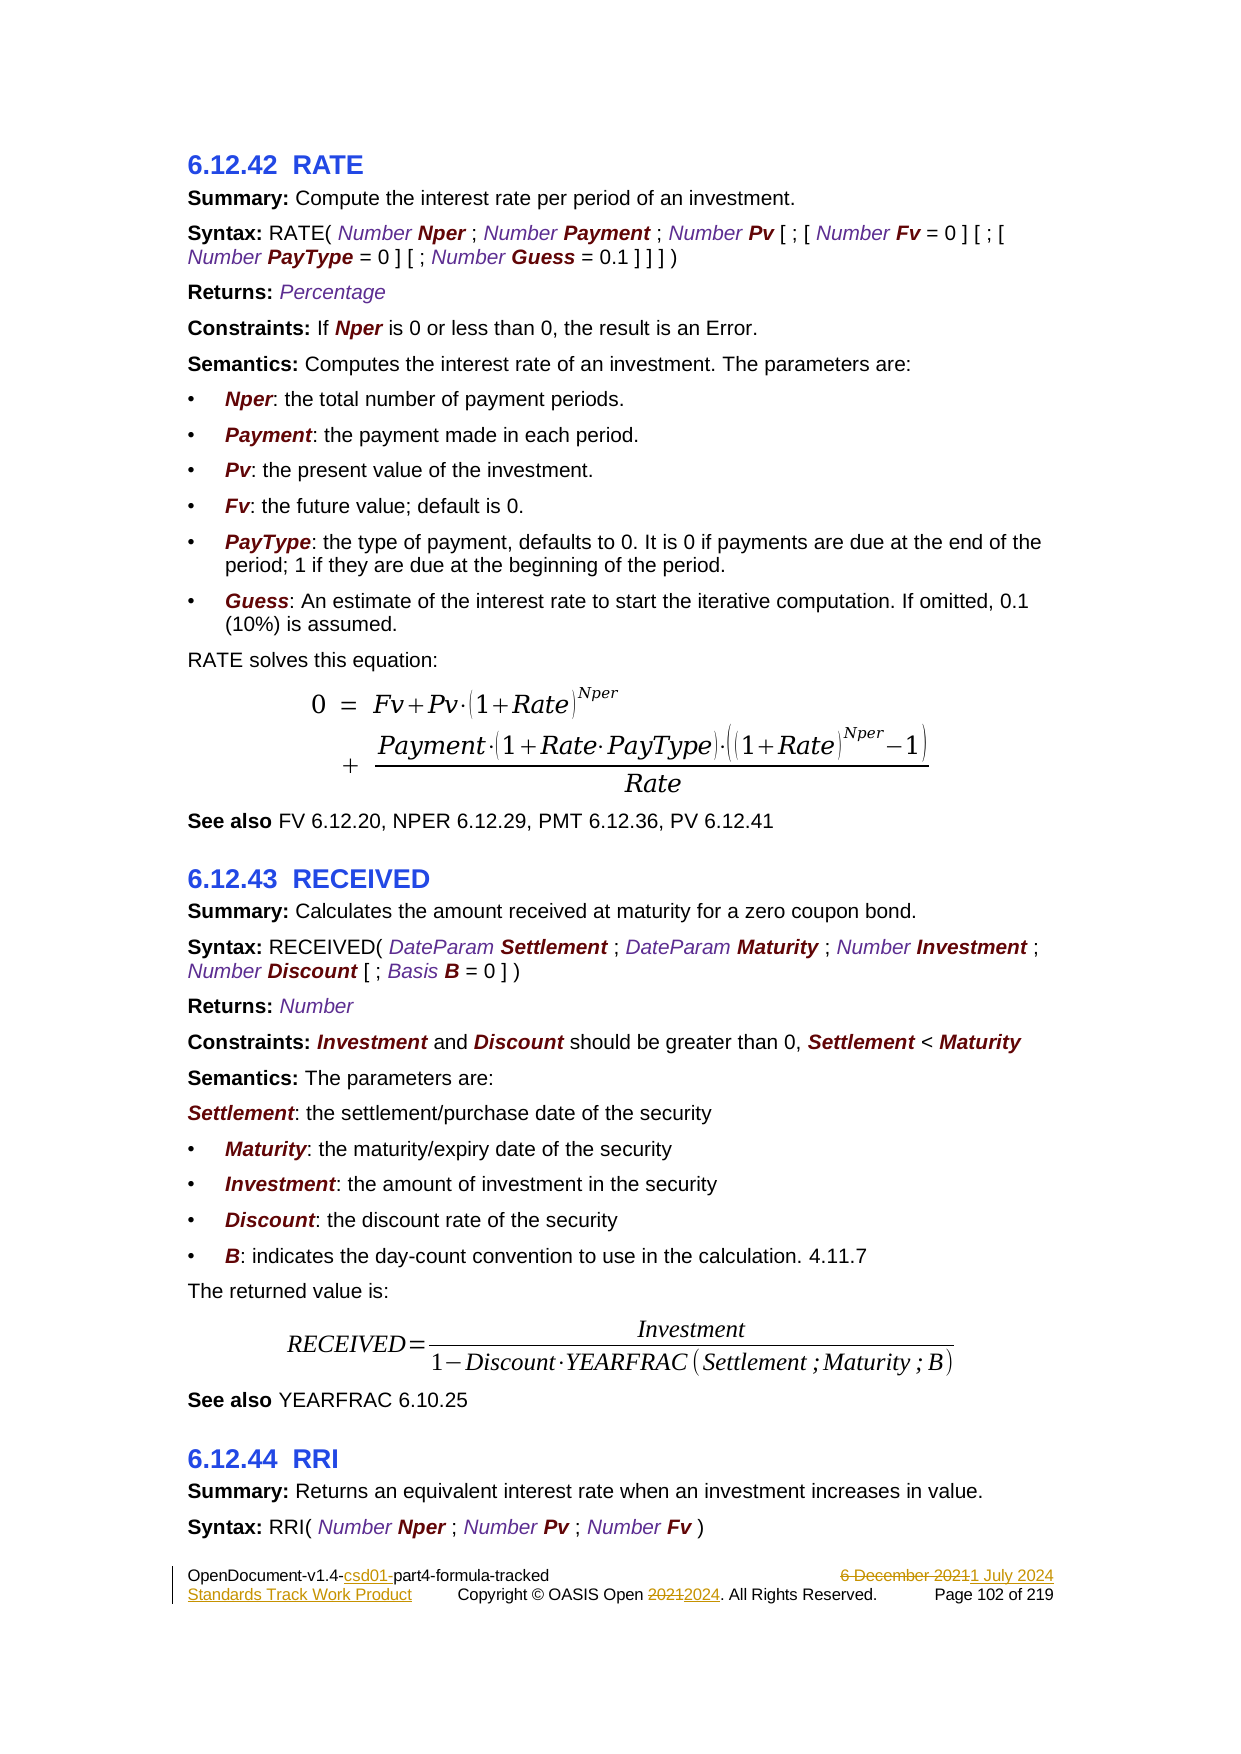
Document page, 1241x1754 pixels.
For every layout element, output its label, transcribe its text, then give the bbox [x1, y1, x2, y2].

text Semantics: The parameters are: [187, 1066, 1053, 1089]
list Payment: the payment made in each period. [187, 423, 1053, 447]
text Constraints: Investment and Discount should be greater than 0, Settlement < Maturity [187, 1030, 1053, 1054]
list B: indicates the day-count convention to use in the calculation. 4.11.7 [187, 1244, 1053, 1268]
text Summary: Calculates the amount received at maturity for a zero coupon bond. [187, 900, 1053, 923]
list Discount: the discount rate of the security [187, 1208, 1053, 1232]
text Settlement: the settlement/purchase date of the security [187, 1102, 1053, 1125]
list Guess: An estimate of the interest rate to start the iterative computation. If omitted, 0.1 (10%) is assumed. [187, 589, 1053, 636]
list Nper: the total number of payment periods. [187, 388, 1053, 411]
text Constraints: If Nper is 0 or less than 0, the result is an Error. [187, 316, 1053, 340]
list Maturity: the maturity/expiry date of the security [187, 1137, 1053, 1161]
text Summary: Compute the interest rate per period of an investment. [187, 186, 1053, 209]
text Summary: Returns an equivalent interest rate when an investment increases in value. [187, 1479, 1053, 1503]
text Syntax: RATE( Number Nper ; Number Payment ; Number Pv [ ; [ Number Fv = 0 ] [ ; [ Number PayType = 0 ] [ ; Number Guess = 0.1 ] ] ] ) [187, 222, 1053, 269]
text Returns: Percentage [187, 281, 1053, 304]
text See also YEARFRAC 6.10.25 [187, 1389, 1053, 1412]
text See also FV 6.12.20, NPER 6.12.29, PMT 6.12.36, PV 6.12.41 [187, 809, 1053, 833]
list Fv: the future value; default is 0. [187, 494, 1053, 518]
text Returns: Number [187, 995, 1053, 1018]
text Syntax: RRI( Number Nper ; Number Pv ; Number Fv ) [187, 1515, 1053, 1539]
subtitle RATE [187, 150, 1053, 180]
list Investment: the amount of investment in the security [187, 1173, 1053, 1196]
text Syntax: RECEIVED( DateParam Settlement ; DateParam Maturity ; Number Investment ; Number Discount [ ; Basis B = 0 ] ) [187, 936, 1053, 983]
list PayType: the type of payment, defaults to 0. It is 0 if payments are due at the end of the period; 1 if they are due at the beginning of the period. [187, 530, 1053, 577]
subtitle RECEIVED [187, 864, 1053, 894]
subtitle RRI [187, 1443, 1053, 1473]
list Pv: the present value of the investment. [187, 459, 1053, 482]
text RATE solves this equation: [187, 648, 1053, 672]
text The returned value is: [187, 1280, 1053, 1303]
text Semantics: Computes the interest rate of an investment. The parameters are: [187, 352, 1053, 376]
